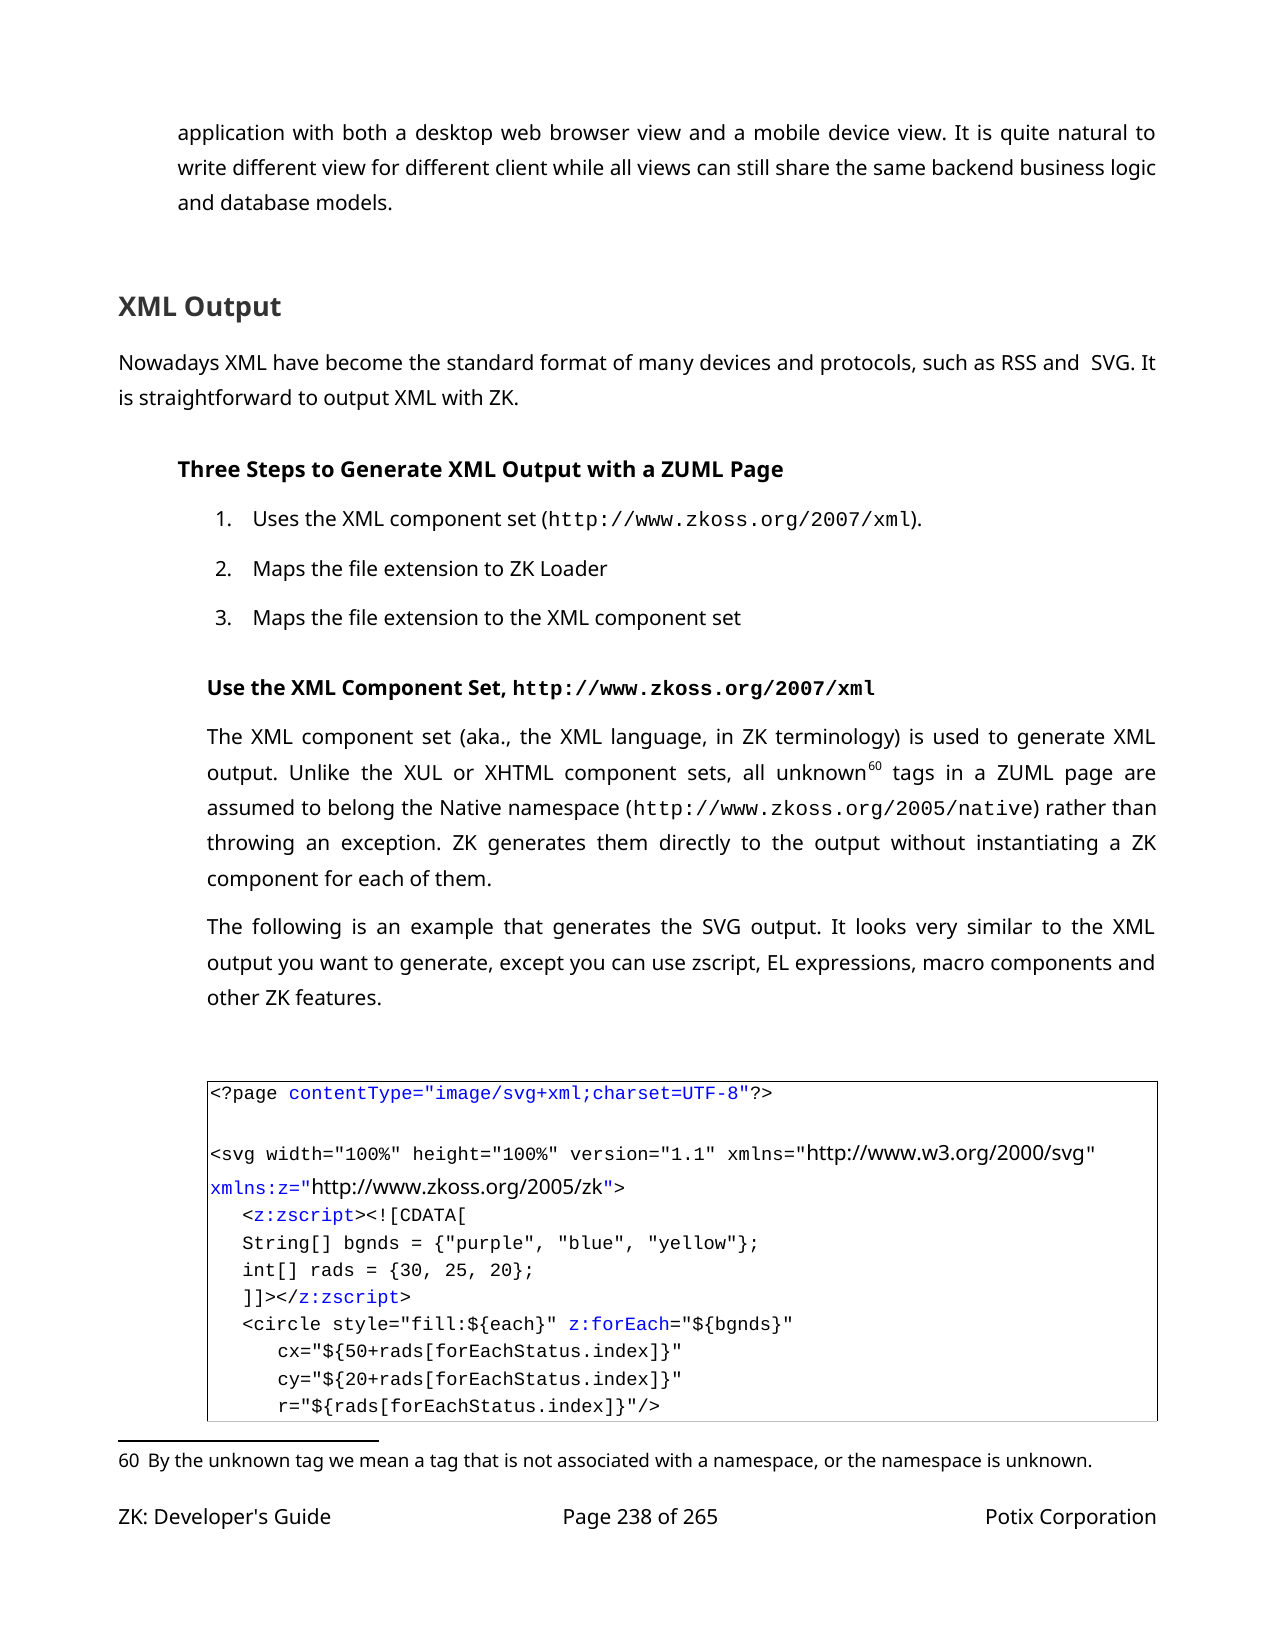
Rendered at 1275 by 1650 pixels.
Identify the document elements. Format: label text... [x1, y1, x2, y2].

text String[] bgnds = {"purple", "blue", "yellow"}; [208, 1231, 1157, 1255]
list Maps the file extension to the XML component set [215, 603, 1157, 631]
text The XML component set (aka., the XML language, in ZK terminology) is used to generate XML output. Unlike the XUL or XHTML component sets, all unknown tags in a ZUML page are assumed to belong the Native namespace (http://www.zkoss.org/2005/native) rather than throwing an exception. ZK generates them directly to the output without instantiating a ZK component for each of them. [207, 722, 1157, 892]
text <?page contentType="image/svg+xml;charset=UTF-8"?> [208, 1082, 1157, 1105]
subtitle Three Steps to Generate XML Output with a ZUML Page [177, 454, 1157, 484]
list Uses the XML component set (http://www.zkoss.org/2007/xml). [215, 504, 1157, 533]
subtitle XML Output [118, 288, 1157, 324]
text r="${rads[forEachStatus.index]}"/> [208, 1394, 1157, 1421]
subtitle Use the XML Component Set, http://www.zkoss.org/2007/xml [207, 673, 1157, 702]
text int[] rads = {30, 25, 20}; [208, 1258, 1157, 1282]
text cy="${20+rads[forEachStatus.index]}" [208, 1366, 1157, 1391]
text By the unknown tag we mean a tag that is not associated with a namespace, or the namespace is unknown. [118, 1447, 1157, 1473]
text The following is an example that generates the SVG output. It looks very similar to the XML output you want to generate, except you can use zscript, EL expressions, macro components and other ZK features. [207, 912, 1157, 1011]
text application with both a desktop web browser view and a mobile device view. It is quite natural to write different view for different client while all views can still share the same backend business logic and database models. [177, 118, 1157, 217]
text ]]></z:zscript> [208, 1285, 1157, 1309]
text <circle style="fill:${each}" z:forEach="${bgnds}" [208, 1312, 1157, 1336]
text cx="${50+rads[forEachStatus.index]}" [208, 1339, 1157, 1363]
list Maps the file extension to ZK Loader [215, 554, 1157, 582]
text Nowadays XML have become the standard format of many devices and protocols, such as RSS and SVG. It is straightforward to output XML with ZK. [118, 348, 1157, 411]
text <svg width="100%" height="100%" version="1.1" xmlns="http://www.w3.org/2000/svg" [208, 1135, 1157, 1166]
text xmlns:z="http://www.zkoss.org/2005/zk"> [208, 1169, 1157, 1200]
text <z:zscript><![CDATA[ [208, 1203, 1157, 1228]
